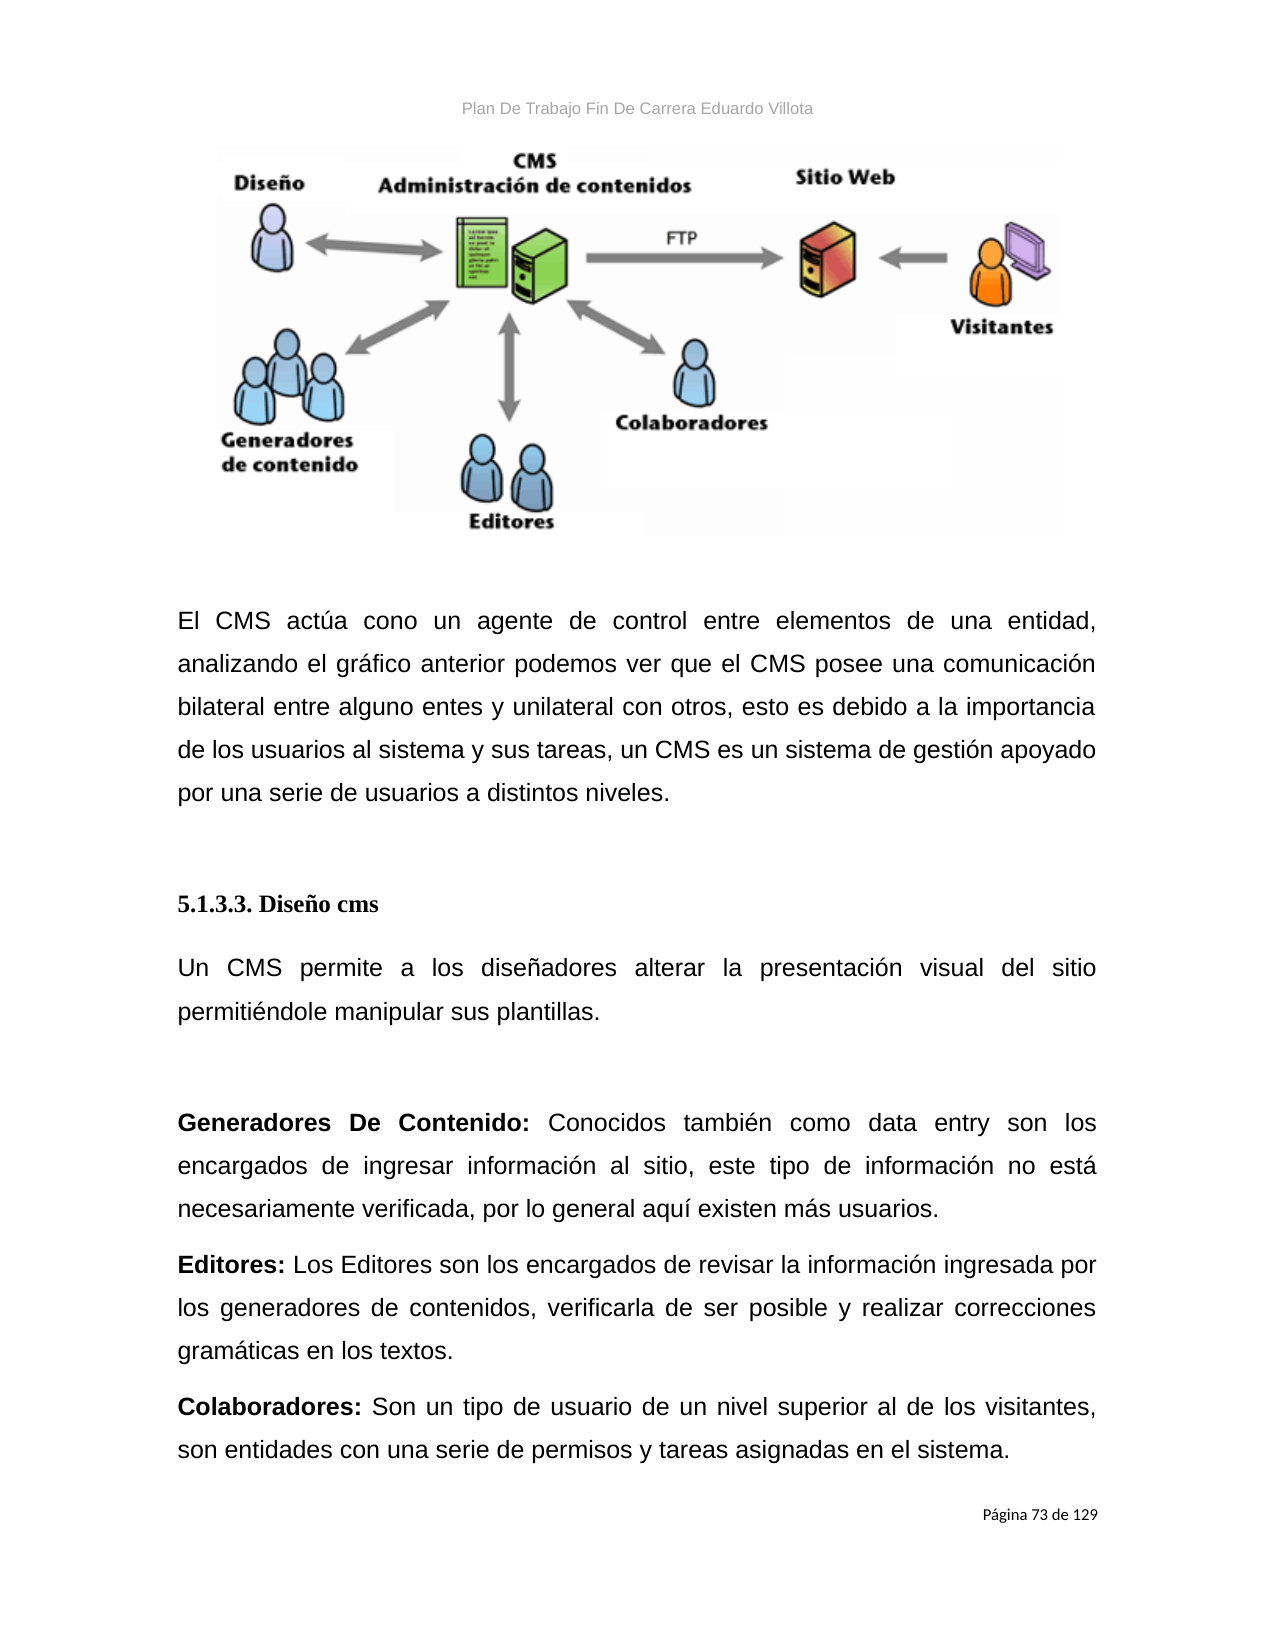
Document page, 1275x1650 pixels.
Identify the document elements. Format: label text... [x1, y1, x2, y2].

picture [216, 147, 1059, 536]
text Generadores De Contenido: Conocidos también como data entry son los encargados de ingresar información al sitio, este tipo de información no está necesariamente verificada, por lo general aquí existen más usuarios. [177, 1108, 1098, 1223]
text El CMS actúa cono un agente de control entre elementos de una entidad, analizando el gráfico anterior podemos ver que el CMS posee una comunicación bilateral entre alguno entes y unilateral con otros, esto es debido a la importancia de los usuarios al sistema y sus tareas, un CMS es un sistema de gestión apoyado por una serie de usuarios a distintos niveles. [177, 606, 1098, 807]
text Colaboradores: Son un tipo de usuario de un nivel superior al de los visitantes, son entidades con una serie de permisos y tareas asignadas en el sistema. [177, 1391, 1098, 1463]
text 5.1.3.3. Diseño cms [177, 889, 1098, 918]
text Un CMS permite a los diseñadores alterar la presentación visual del sitio permitiéndole manipular sus plantillas. [177, 953, 1098, 1025]
text Editores: Los Editores son los encargados de revisar la información ingresada por los generadores de contenidos, verificarla de ser posible y realizar correcciones gramáticas en los textos. [177, 1249, 1098, 1364]
